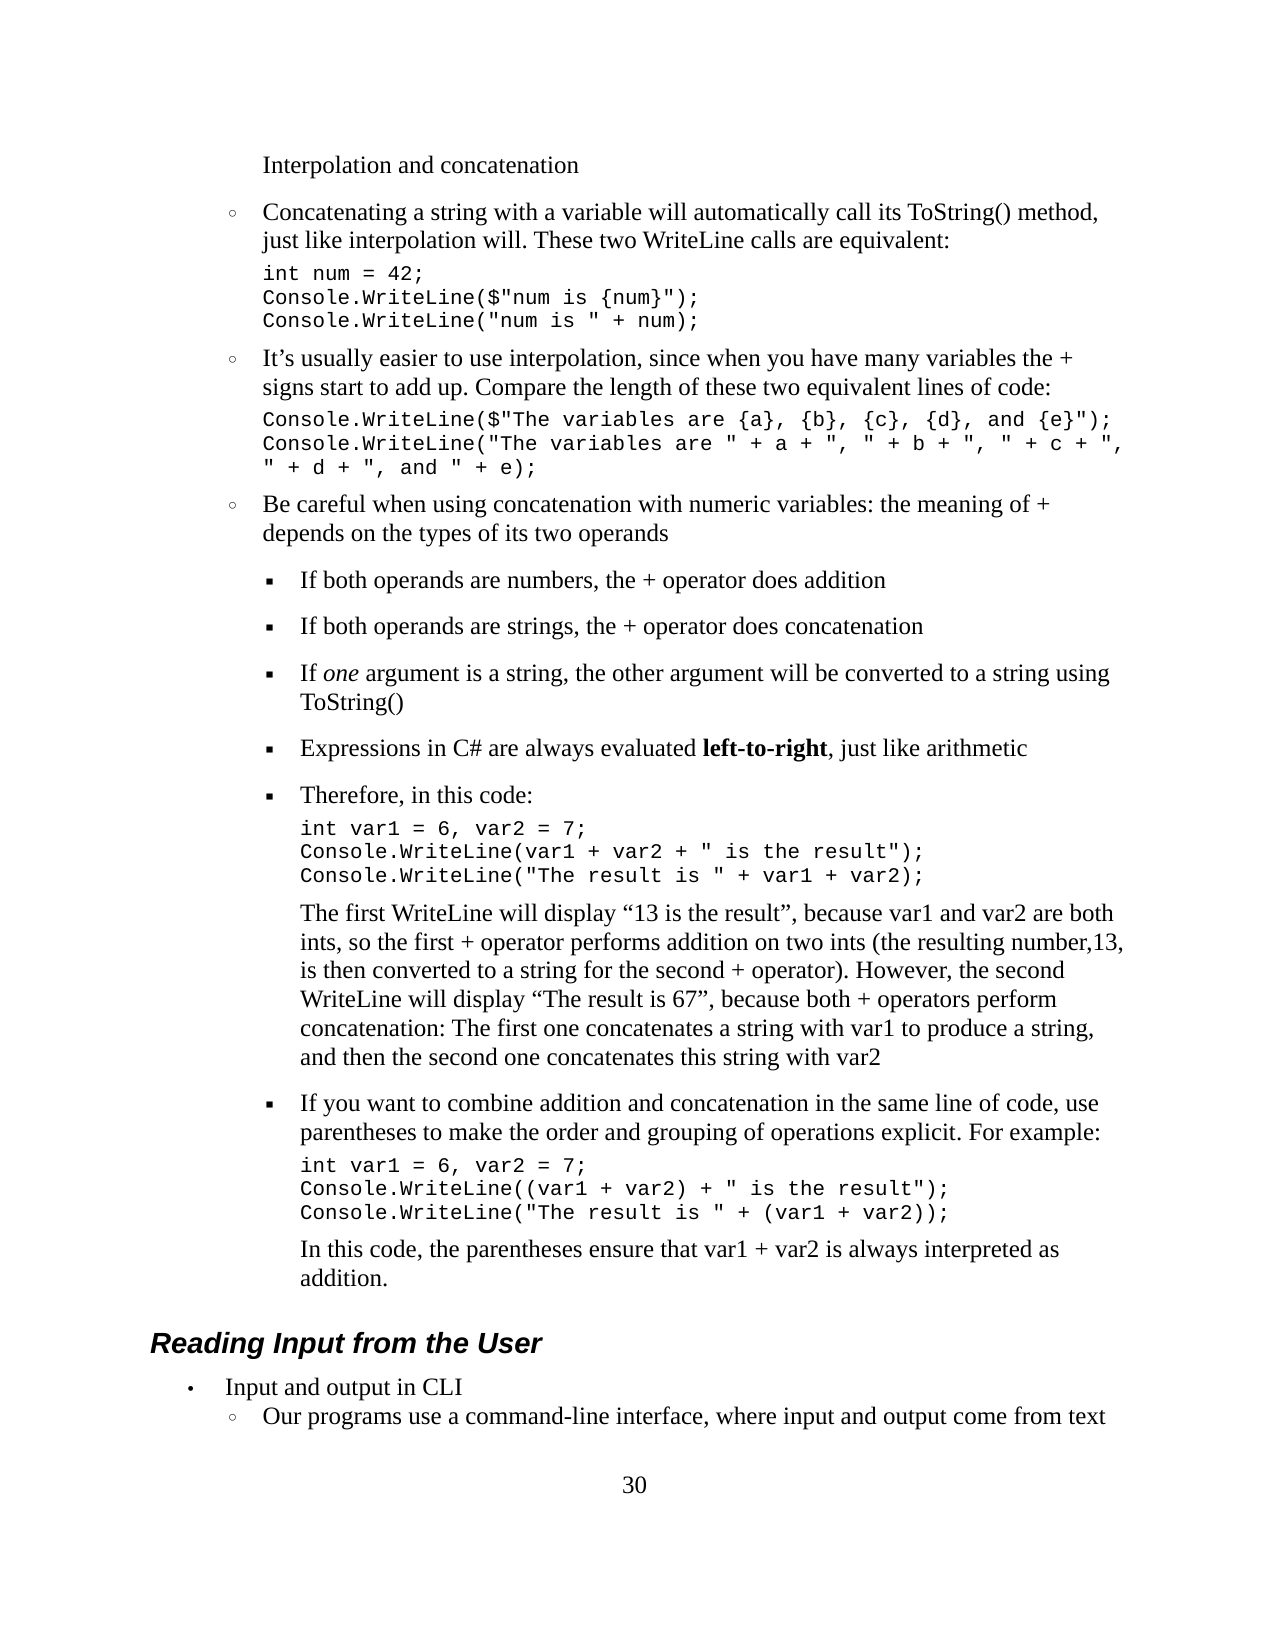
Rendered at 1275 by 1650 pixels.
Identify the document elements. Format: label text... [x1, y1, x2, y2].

list Therefore, in this code: [262, 780, 1125, 809]
list Console.WriteLine($"num is {num}"); [225, 287, 1125, 310]
list Console.WriteLine($"The variables are {a}, {b}, {c}, {d}, and {e}"); [225, 409, 1125, 433]
list Console.WriteLine("The result is " + (var1 + var2)); [262, 1202, 1125, 1226]
list int var1 = 6, var2 = 7; [262, 818, 1125, 842]
list If you want to combine addition and concatenation in the same line of code, use parentheses to make the order and grouping of operations explicit. For example: [262, 1088, 1125, 1146]
list Be careful when using concatenation with numeric variables: the meaning of + depends on the types of its two operands [225, 489, 1125, 547]
list Expressions in C# are always evaluated left-to-right, just like arithmetic [262, 733, 1125, 762]
list int var1 = 6, var2 = 7; [262, 1155, 1125, 1178]
list Console.WriteLine("The result is " + var1 + var2); [262, 865, 1125, 889]
list Console.WriteLine("The variables are " + a + ", " + b + ", " + c + ", " + d + ", and " + e); [225, 433, 1125, 480]
list The first WriteLine will display “13 is the result”, because var1 and var2 are both ints, so the first + operator performs addition on two ints (the resulting number,13, is then converted to a string for the second + operator). However, the second WriteLine will display “The result is 67”, because both + operators perform concatenation: The first one concatenates a string with var1 to produce a string, and then the second one concatenates this string with var2 [262, 898, 1125, 1070]
list Interpolation and concatenation [225, 150, 1125, 179]
list Our programs use a command-line interface, where input and output come from text [225, 1401, 1125, 1429]
list It’s usually easier to use interpolation, since when you have many variables the + signs start to add up. Compare the length of these two equivalent lines of code: [225, 343, 1125, 401]
list int num = 42; [225, 263, 1125, 287]
list If both operands are strings, the + operator does concatenation [262, 611, 1125, 640]
list Console.WriteLine((var1 + var2) + " is the result"); [262, 1178, 1125, 1202]
list In this code, the parentheses ensure that var1 + var2 is always interpreted as addition. [262, 1234, 1125, 1292]
list Concatenating a string with a variable will automatically call its ToString() method, just like interpolation will. These two WriteLine calls are equivalent: [225, 197, 1125, 254]
list Console.WriteLine(var1 + var2 + " is the result"); [262, 842, 1125, 865]
list If one argument is a string, the other argument will be converted to a string using ToString() [262, 658, 1125, 716]
subtitle Reading Input from the User [150, 1326, 1125, 1359]
list Input and output in CLI [187, 1372, 1125, 1401]
list Console.WriteLine("num is " + num); [225, 310, 1125, 334]
list If both operands are numbers, the + operator does addition [262, 565, 1125, 593]
